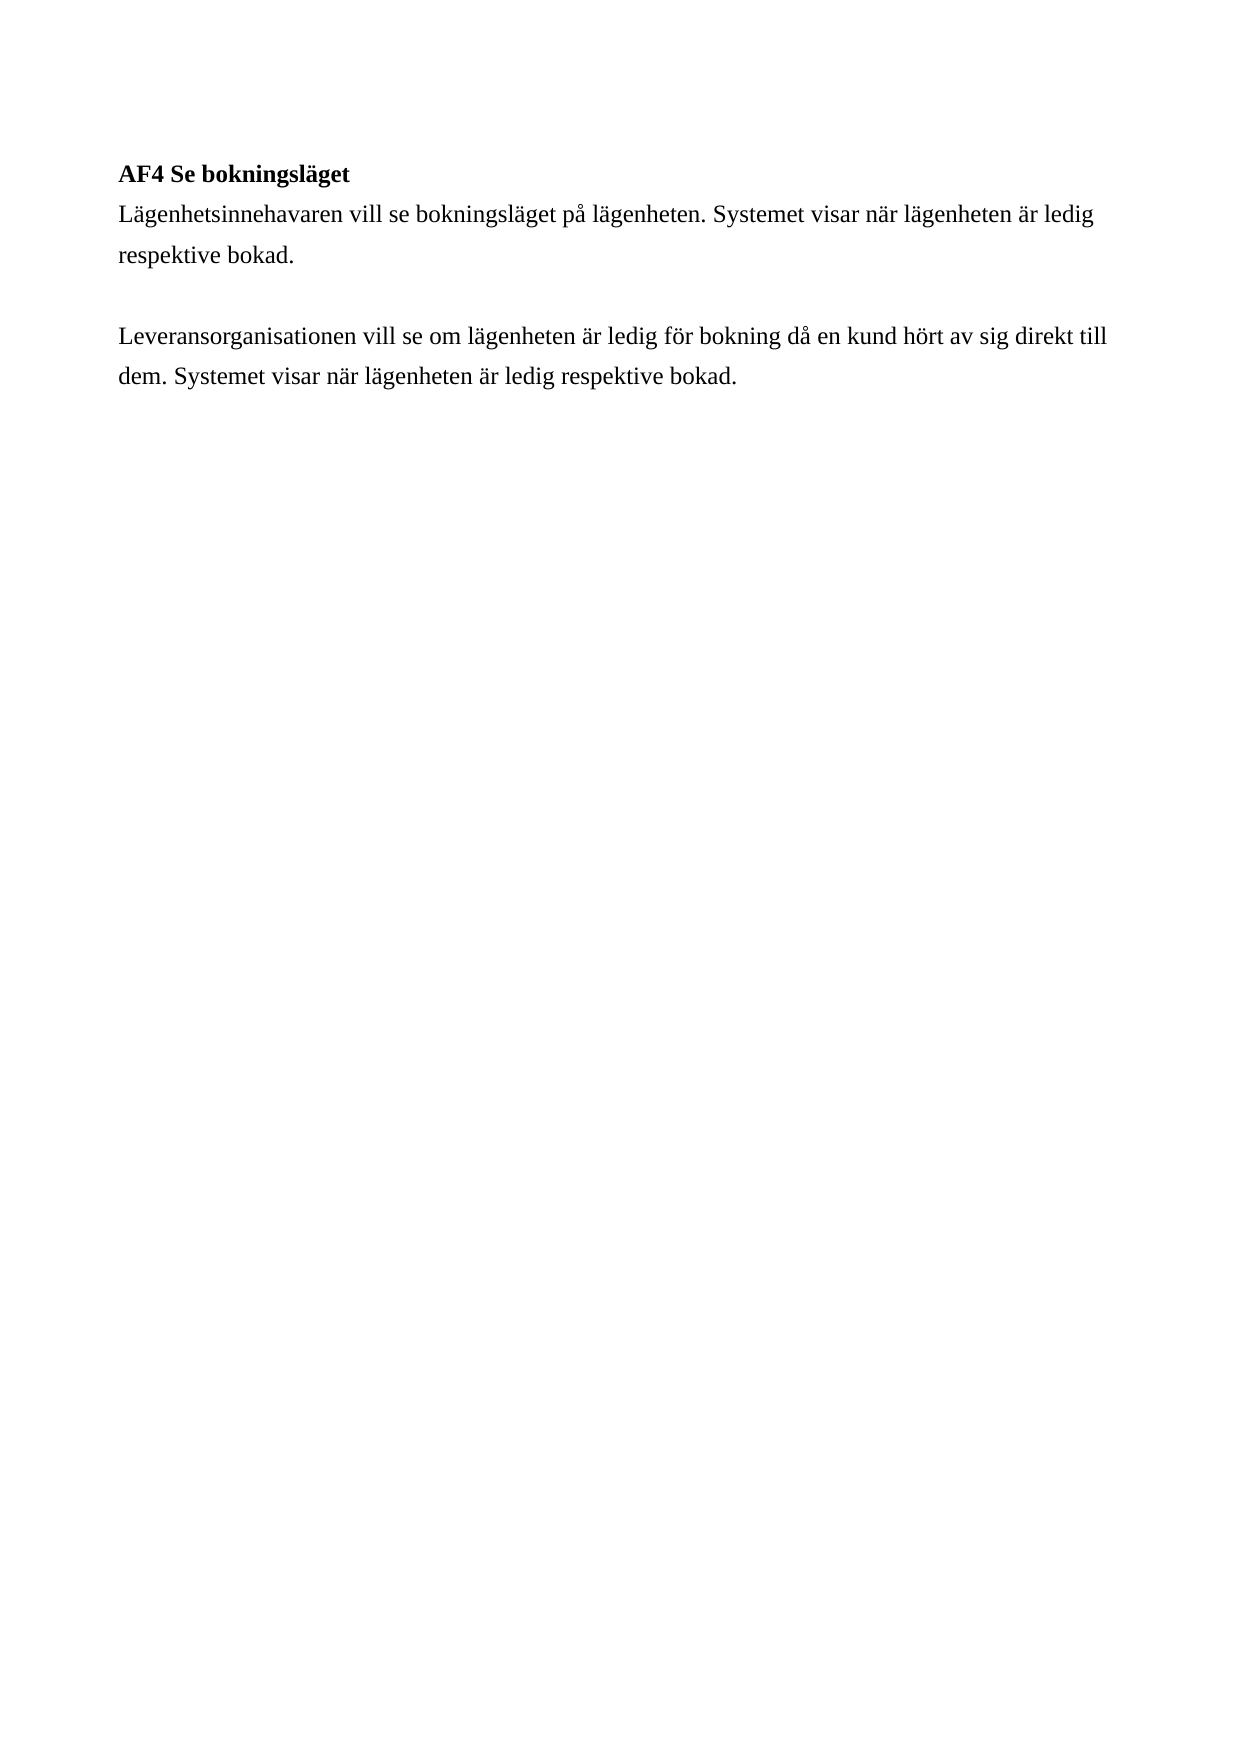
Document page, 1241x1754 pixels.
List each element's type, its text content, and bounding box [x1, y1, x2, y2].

text AF4 Se bokningsläget [118, 159, 1122, 187]
text Leveransorganisationen vill se om lägenheten är ledig för bokning då en kund hört av sig direkt till dem. Systemet visar när lägenheten är ledig respektive bokad. [118, 321, 1122, 390]
text Lägenhetsinnehavaren vill se bokningsläget på lägenheten. Systemet visar när lägenheten är ledig respektive bokad. [118, 199, 1122, 268]
